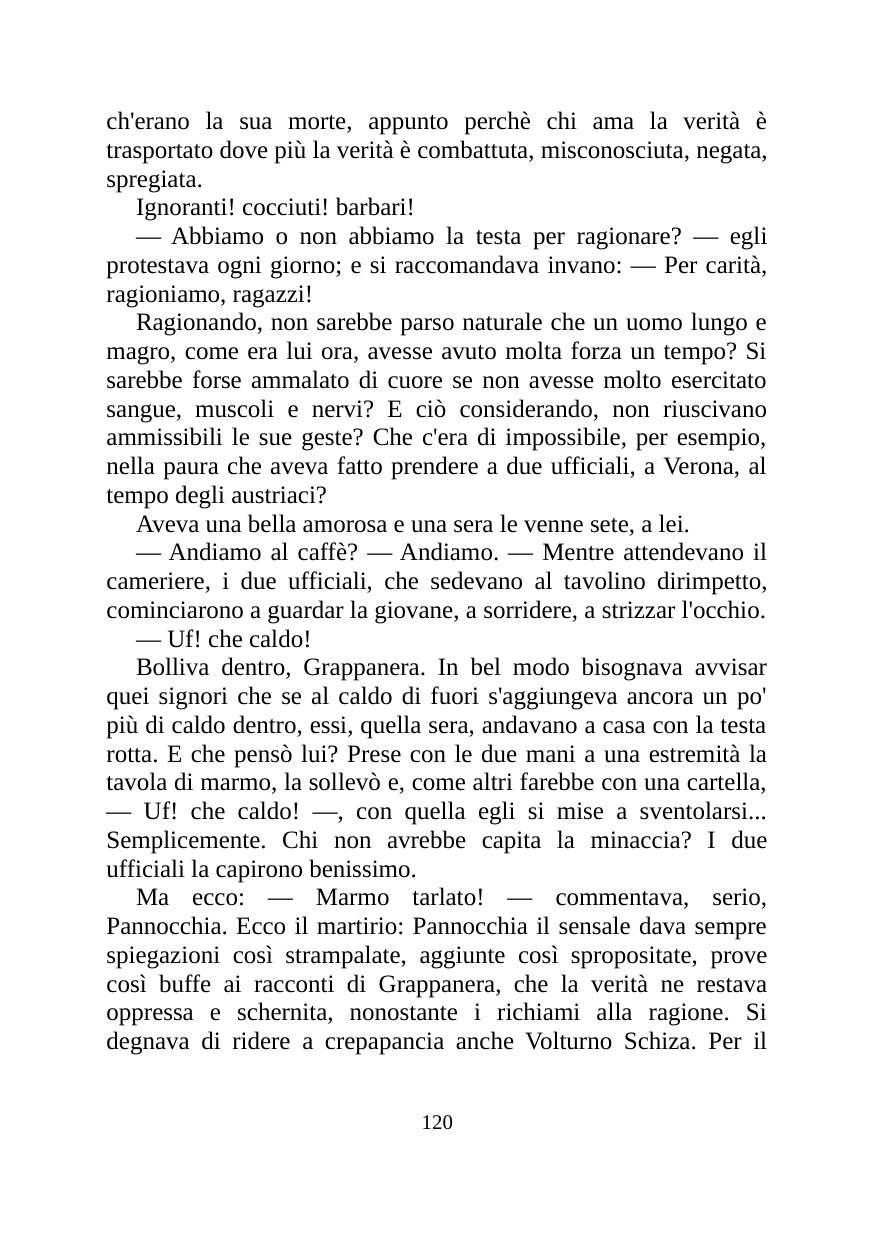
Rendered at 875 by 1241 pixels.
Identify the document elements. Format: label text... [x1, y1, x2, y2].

text Ragionando, non sarebbe parso naturale che un uomo lungo e magro, come era lui ora, avesse avuto molta forza un tempo? Si sarebbe forse ammalato di cuore se non avesse molto esercitato sangue, muscoli e nervi? E ciò considerando, non riuscivano ammissibili le sue geste? Che c'era di impossibile, per esempio, nella paura che aveva fatto prendere a due ufficiali, a Verona, al tempo degli austriaci? [106, 307, 768, 509]
text — Abbiamo o non abbiamo la testa per ragionare? — egli protestava ogni giorno; e si raccomandava invano: — Per carità, ragioniamo, ragazzi! [106, 221, 768, 307]
text ch'erano la sua morte, appunto perchè chi ama la verità è trasportato dove più la verità è combattuta, misconosciuta, negata, spregiata. [106, 106, 768, 192]
text Bolliva dentro, Grappanera. In bel modo bisognava avvisar quei signori che se al caldo di fuori s'aggiungeva ancora un po' più di caldo dentro, essi, quella sera, andavano a casa con la testa rotta. E che pensò lui? Prese con le due mani a una estremità la tavola di marmo, la sollevò e, come altri farebbe con una cartella, — Uf! che caldo! —, con quella egli si mise a sventolarsi... Semplicemente. Chi non avrebbe capita la minaccia? I due ufficiali la capirono benissimo. [106, 652, 768, 882]
text Ma ecco: — Marmo tarlato! — commentava, serio, Pannocchia. Ecco il martirio: Pannocchia il sensale dava sempre spiegazioni così strampalate, aggiunte così spropositate, prove così buffe ai racconti di Grappanera, che la verità ne restava oppressa e schernita, nonostante i richiami alla ragione. Si degnava di ridere a crepapancia anche Volturno Schiza. Per il [106, 882, 768, 1055]
text Ignoranti! cocciuti! barbari! [106, 192, 768, 221]
text — Uf! che caldo! [106, 624, 768, 652]
text Aveva una bella amorosa e una sera le venne sete, a lei. [106, 509, 768, 537]
text — Andiamo al caffè? — Andiamo. — Mentre attendevano il cameriere, i due ufficiali, che sedevano al tavolino dirimpetto, cominciarono a guardar la giovane, a sorridere, a strizzar l'occhio. [106, 537, 768, 624]
